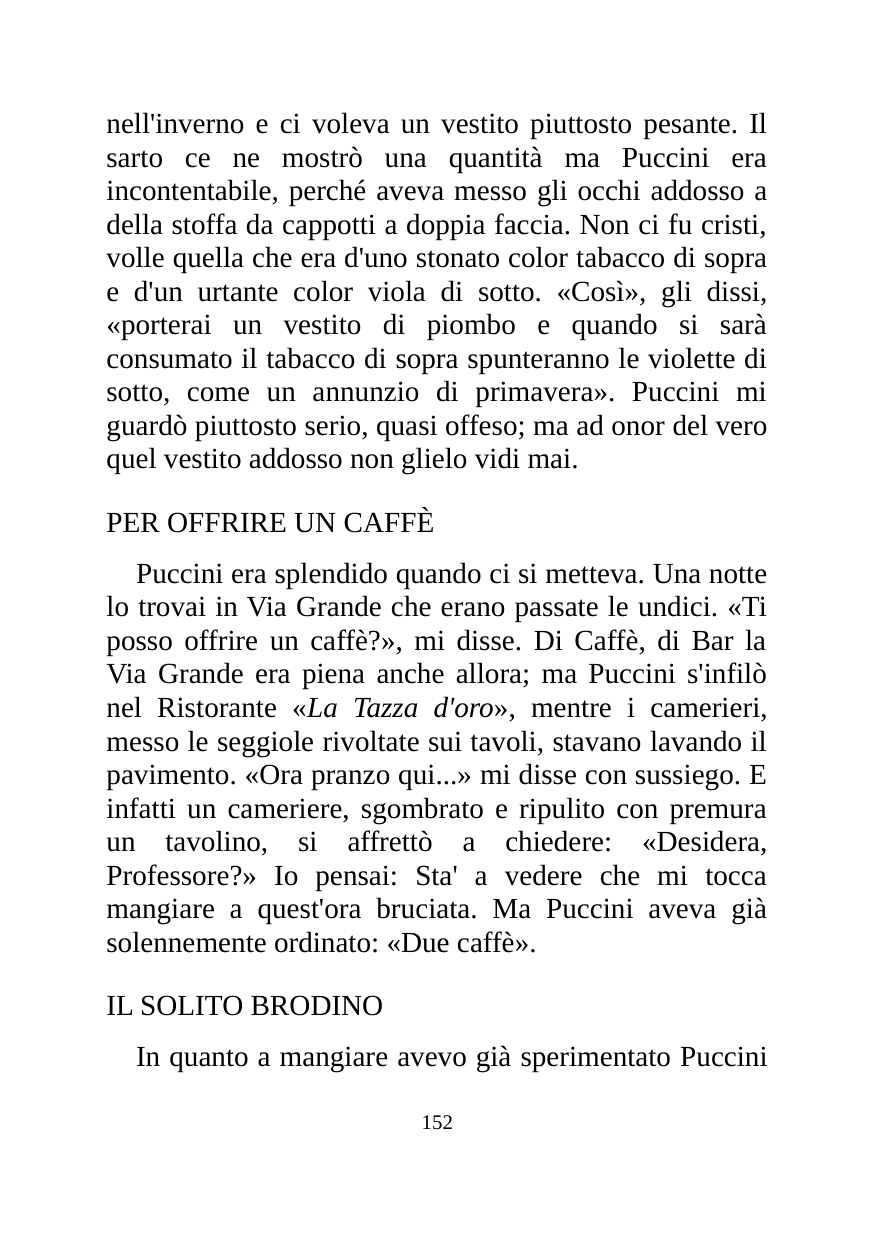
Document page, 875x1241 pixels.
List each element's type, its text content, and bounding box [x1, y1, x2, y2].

text In quanto a mangiare avevo già sperimentato Puccini [106, 1039, 768, 1073]
text IL SOLITO BRODINO [106, 988, 768, 1021]
text nell'inverno e ci voleva un vestito piuttosto pesante. Il sarto ce ne mostrò una quantità ma Puccini era incontentabile, perché aveva messo gli occhi addosso a della stoffa da cappotti a doppia faccia. Non ci fu cristi, volle quella che era d'uno stonato color tabacco di sopra e d'un urtante color viola di sotto. «Così», gli dissi, «porterai un vestito di piombo e quando si sarà consumato il tabacco di sopra spunteranno le violette di sotto, come un annunzio di primavera». Puccini mi guardò piuttosto serio, quasi offeso; ma ad onor del vero quel vestito addosso non glielo vidi mai. [106, 106, 768, 475]
text PER OFFRIRE UN CAFFÈ [106, 505, 768, 538]
text Puccini era splendido quando ci si metteva. Una notte lo trovai in Via Grande che erano passate le undici. «Ti posso offrire un caffè?», mi disse. Di Caffè, di Bar la Via Grande era piena anche allora; ma Puccini s'infilò nel Ristorante «La Tazza d'oro», mentre i camerieri, messo le seggiole rivoltate sui tavoli, stavano lavando il pavimento. «Ora pranzo qui...» mi disse con sussiego. E infatti un cameriere, sgombrato e ripulito con premura un tavolino, si affrettò a chiedere: «Desidera, Professore?» Io pensai: Sta' a vedere che mi tocca mangiare a quest'ora bruciata. Ma Puccini aveva già solennemente ordinato: «Due caffè». [106, 556, 768, 958]
